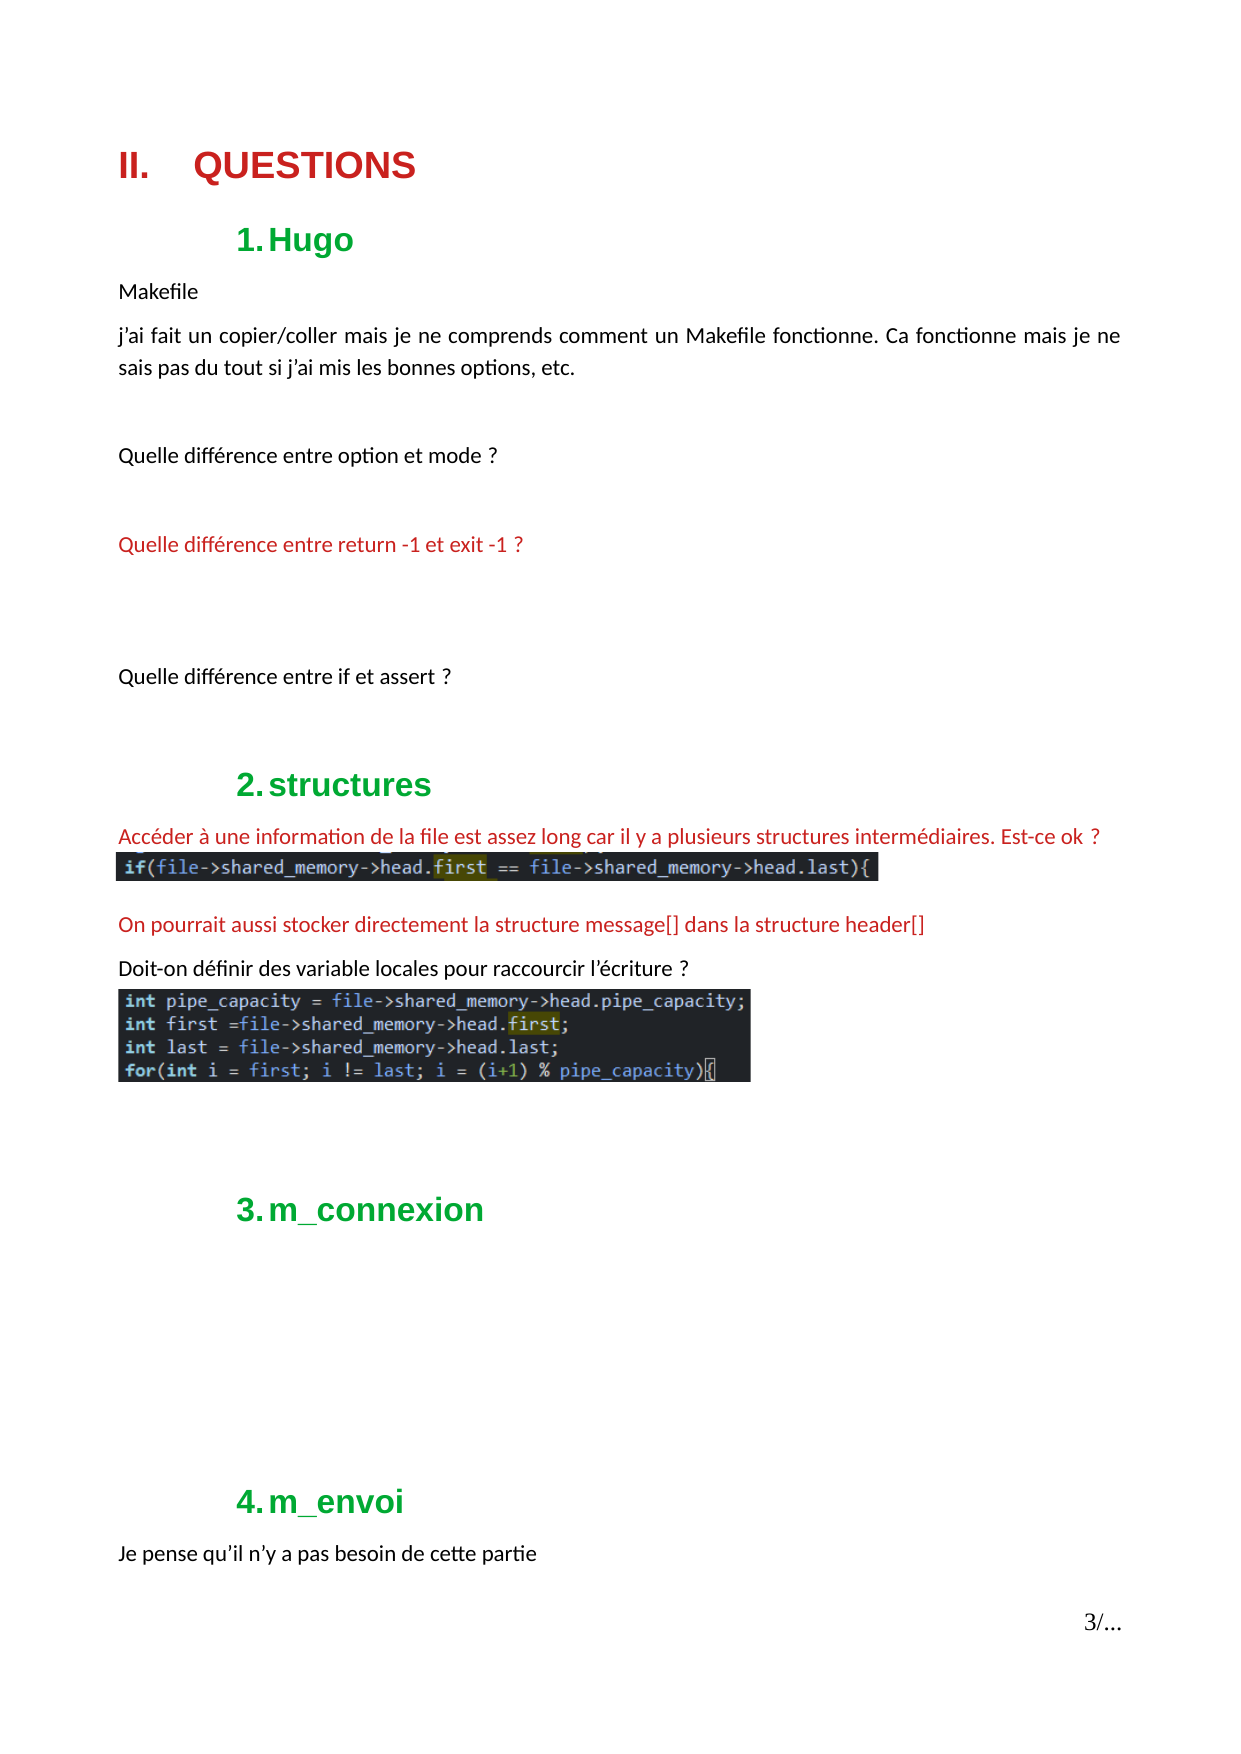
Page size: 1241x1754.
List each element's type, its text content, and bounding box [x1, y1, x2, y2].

text Doit-on définir des variable locales pour raccourcir l’écriture ? [118, 954, 1122, 982]
subtitle m_envoi [236, 1482, 1122, 1520]
text j’ai fait un copier/coller mais je ne comprends comment un Makefile fonctionne. Ca fonctionne mais je ne sais pas du tout si j’ai mis les bonnes options, etc. [118, 321, 1122, 381]
text Makefile [118, 277, 1122, 305]
text Quelle différence entre option et mode ? [118, 442, 1122, 469]
subtitle Hugo [236, 220, 1122, 259]
text Quelle différence entre return -1 et exit -1 ? [118, 530, 1122, 558]
text On pourrait aussi stocker directement la structure message[] dans la structure header[] [118, 910, 1122, 938]
subtitle structures [236, 765, 1122, 803]
text Quelle différence entre if et assert ? [118, 662, 1122, 690]
subtitle m_connexion [236, 1189, 1122, 1228]
text Je pense qu’il n’y a pas besoin de cette partie [118, 1539, 1122, 1567]
picture [115, 852, 879, 881]
picture [118, 989, 751, 1082]
subtitle QUESTIONS [118, 143, 1122, 187]
text Accéder à une information de la file est assez long car il y a plusieurs structures intermédiaires. Est-ce ok ? [118, 822, 1122, 850]
